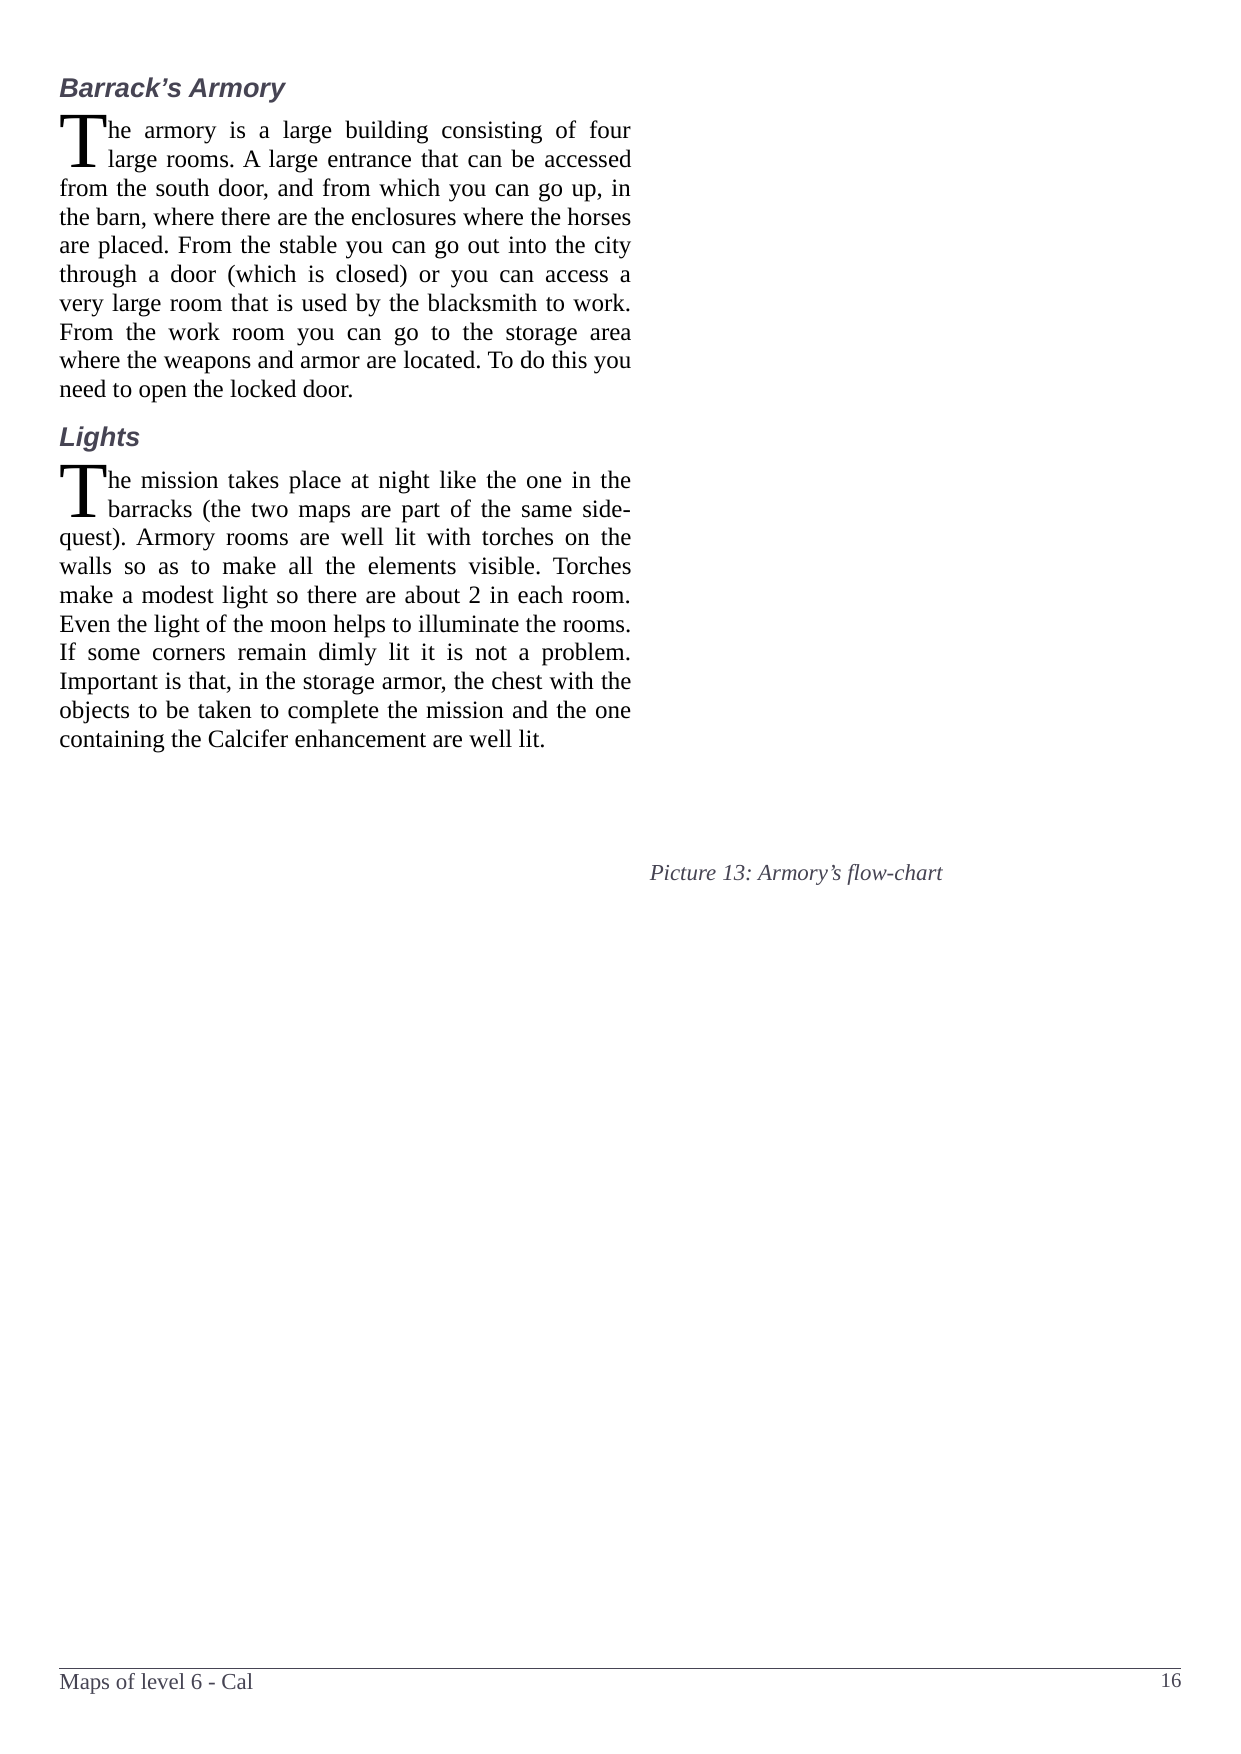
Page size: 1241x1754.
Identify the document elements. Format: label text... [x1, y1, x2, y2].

table_header The armory is a large building consisting of four large rooms. A large entrance that can be accessed from the south door, and from which you can go up, in the barn, where there are the enclosures where the horses are placed. From the stable you can go out into the city through a door (which is closed) or you can access a very large room that is used by the blacksmith to work. From the work room you can go to the storage area where the weapons and armor are located. To do this you need to open the locked door. Lights The mission takes place at night like the one in the barracks (the two maps are part of the same side-quest). Armory rooms are well lit with torches on the walls so as to make all the elements visible. Torches make a modest light so there are about 2 in each room. Even the light of the moon helps to illuminate the rooms. If some corners remain dimly lit it is not a problem. Important is that, in the storage armor, the chest with the objects to be taken to complete the mission and the one containing the Calcifer enhancement are well lit. [59, 115, 649, 891]
table_header [654, 866, 660, 873]
table_header [650, 115, 1181, 891]
subtitle Barrack’s Armory [59, 72, 1181, 103]
